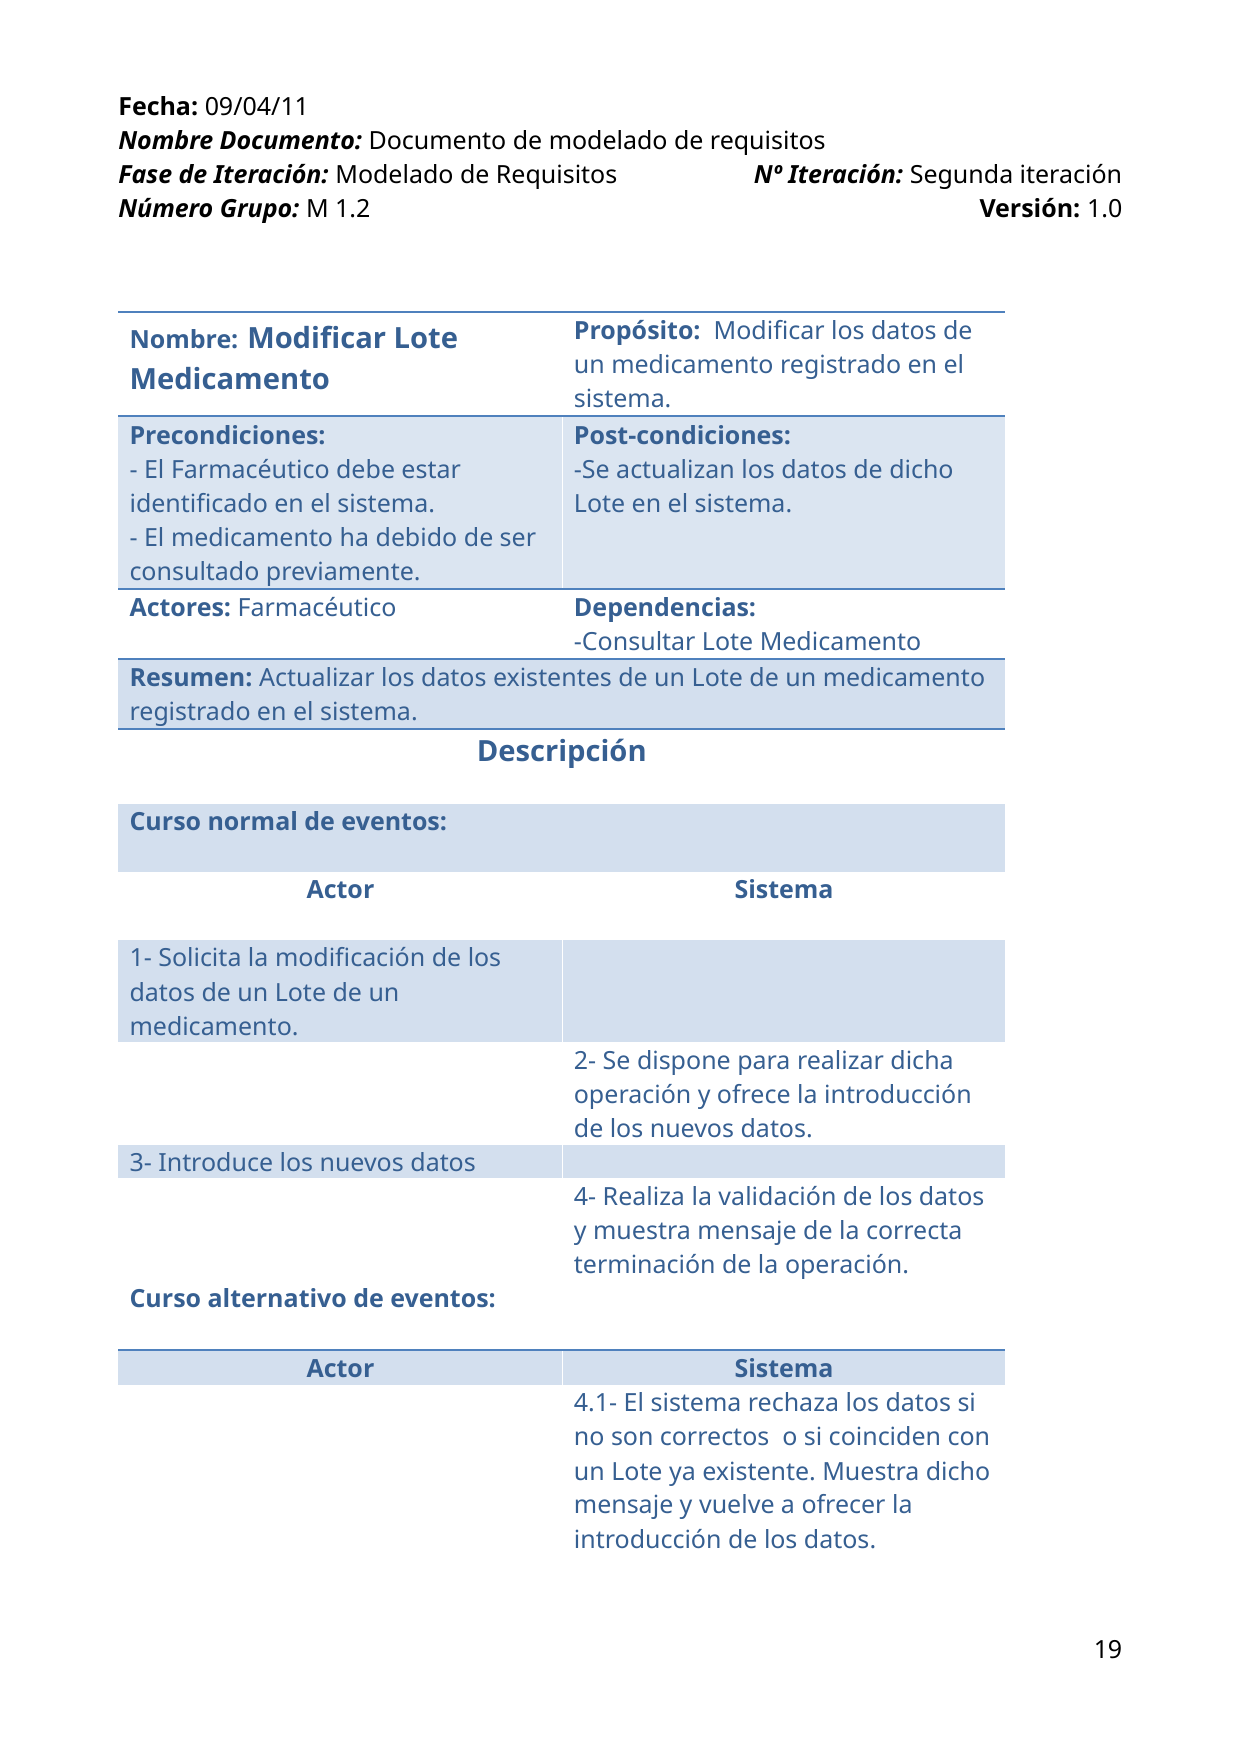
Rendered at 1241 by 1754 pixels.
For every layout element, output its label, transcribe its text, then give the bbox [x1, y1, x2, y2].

table_cell [118, 1385, 562, 1555]
table_cell 1- Solicita la modificación de los datos de un Lote de un medicamento. [118, 940, 562, 1042]
table_header Curso normal de eventos: [118, 804, 1005, 872]
table_cell Precondiciones: - El Farmacéutico debe estar identificado en el sistema. - El medicamento ha debido de ser consultado previamente. [118, 417, 562, 588]
table_cell 4- Realiza la validación de los datos y muestra mensaje de la correcta terminación de la operación. [563, 1179, 1005, 1281]
table_cell 2- Se dispone para realizar dicha operación y ofrece la introducción de los nuevos datos. [563, 1042, 1005, 1144]
table_cell 3- Introduce los nuevos datos [118, 1145, 562, 1178]
table_cell [118, 1042, 562, 1144]
table_cell Sistema [563, 872, 1005, 940]
table_cell [563, 1145, 1005, 1178]
table_cell Resumen: Actualizar los datos existentes de un Lote de un medicamento registrado en el sistema. [118, 660, 1005, 728]
table_cell Actor [118, 872, 562, 940]
table_cell [118, 1179, 562, 1281]
table_cell Curso alternativo de eventos: [118, 1281, 1005, 1349]
table_cell Descripción [118, 730, 1005, 770]
table_cell Dependencias: -Consultar Lote Medicamento [563, 590, 1005, 658]
table_header Nombre: Modificar Lote Medicamento [118, 313, 562, 415]
table_cell Actor [118, 1351, 562, 1385]
table_cell Post-condiciones: -Se actualizan los datos de dicho Lote en el sistema. [563, 417, 1005, 588]
table_cell Sistema [563, 1351, 1005, 1385]
table_cell [563, 940, 1005, 1042]
table_header Propósito: Modificar los datos de un medicamento registrado en el sistema. [563, 313, 1005, 415]
table_cell 4.1- El sistema rechaza los datos si no son correctos o si coinciden con un Lote ya existente. Muestra dicho mensaje y vuelve a ofrecer la introducción de los datos. [563, 1385, 1005, 1555]
table_cell Actores: Farmacéutico [118, 590, 562, 658]
